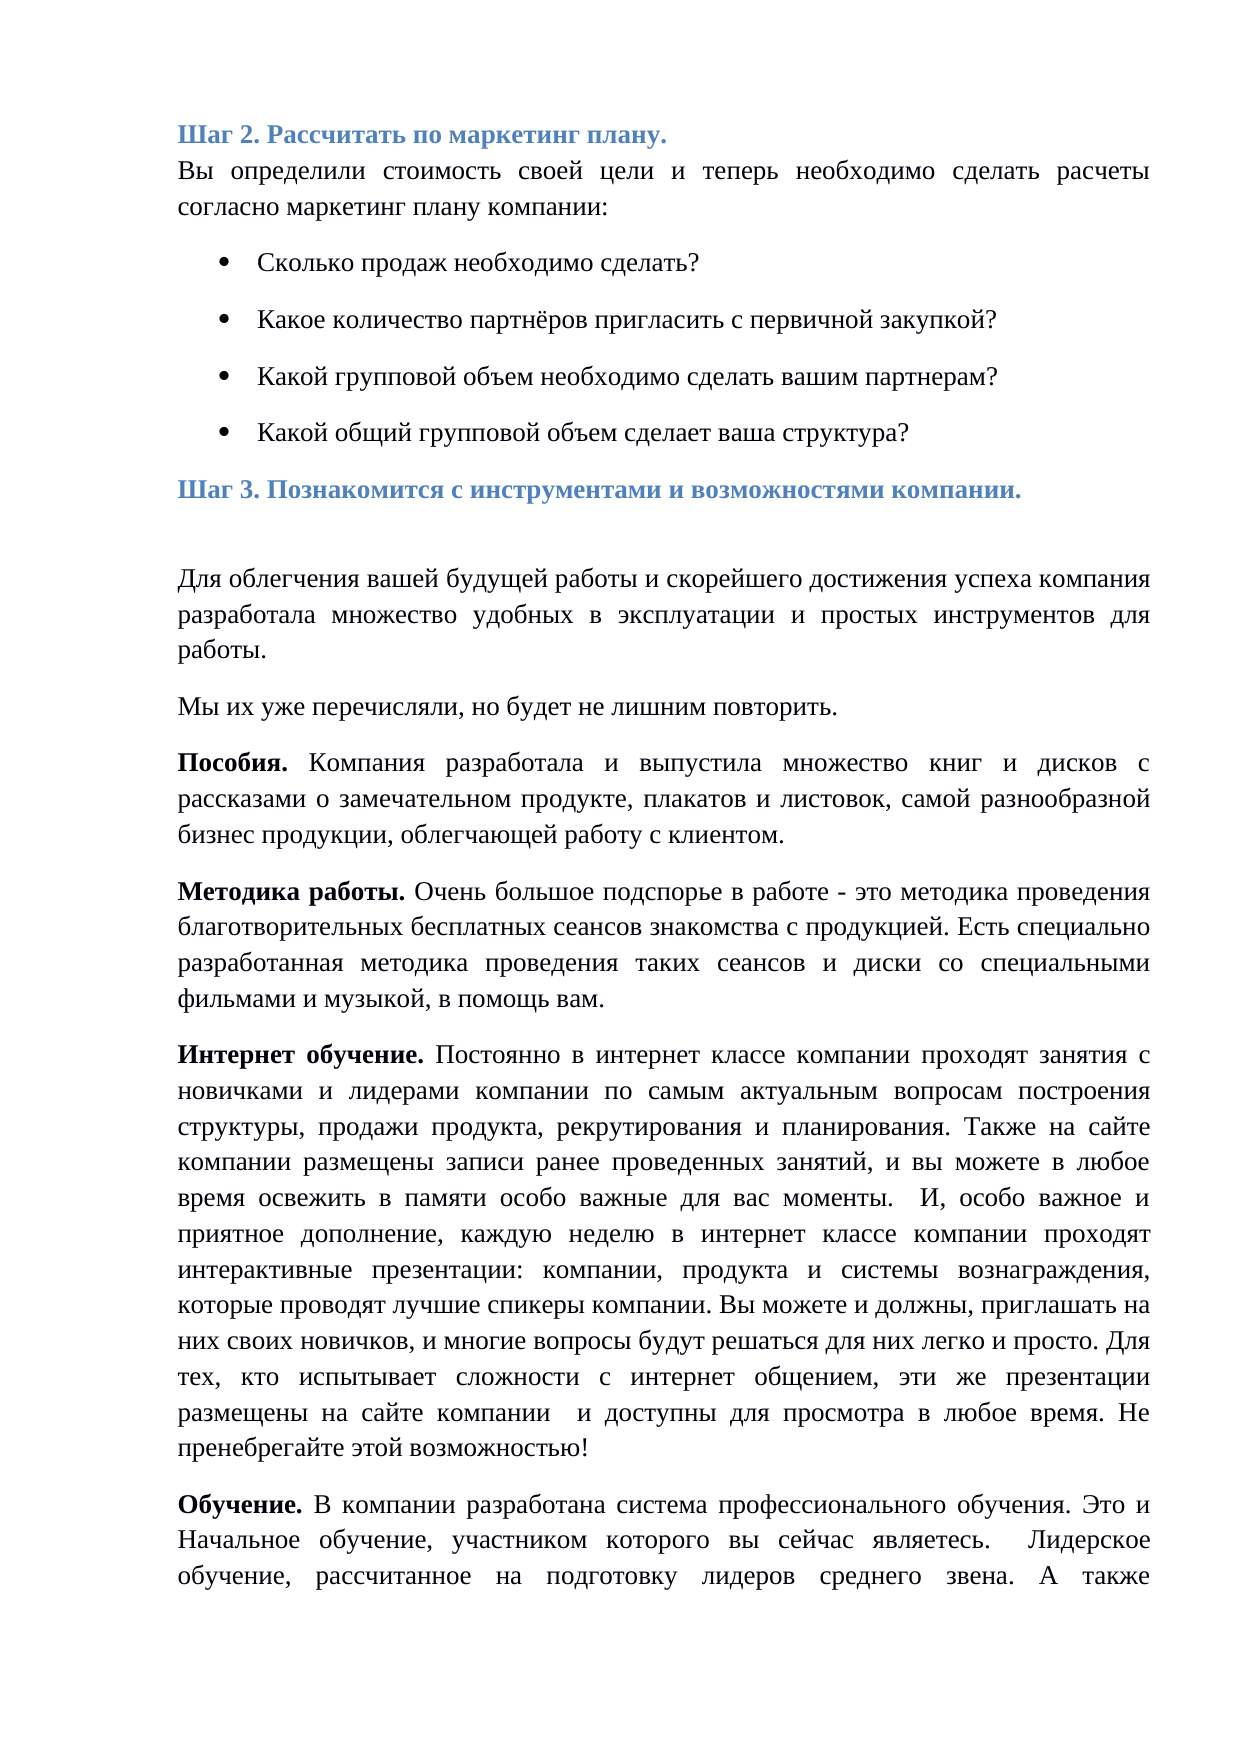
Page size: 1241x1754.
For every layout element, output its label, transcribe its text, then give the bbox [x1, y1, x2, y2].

text Обучение. В компании разработана система профессионального обучения. Это и Начальное обучение, участником которого вы сейчас являетесь. Лидерское обучение, рассчитанное на подготовку лидеров среднего звена. А также [177, 1488, 1152, 1591]
list Какой групповой объем необходимо сделать вашим партнерам? [219, 360, 1152, 391]
subtitle Шаг 2. Рассчитать по маркетинг плану. [177, 118, 1152, 149]
list Какой общий групповой объем сделает ваша структура? [219, 416, 1152, 448]
list Какое количество партнёров пригласить с первичной закупкой? [219, 303, 1152, 334]
list Сколько продаж необходимо сделать? [219, 246, 1152, 277]
text Методика работы. Очень большое подспорье в работе - это методика проведения благотворительных бесплатных сеансов знакомства с продукцией. Есть специально разработанная методика проведения таких сеансов и диски со специальными фильмами и музыкой, в помощь вам. [177, 874, 1152, 1013]
text Пособия. Компания разработала и выпустила множество книг и дисков с рассказами о замечательном продукте, плакатов и листовок, самой разнообразной бизнес продукции, облегчающей работу с клиентом. [177, 747, 1152, 849]
text Для облегчения вашей будущей работы и скорейшего достижения успеха компания разработала множество удобных в эксплуатации и простых инструментов для работы. [177, 562, 1152, 664]
text Интернет обучение. Постоянно в интернет классе компании проходят занятия с новичками и лидерами компании по самым актуальным вопросам построения структуры, продажи продукта, рекрутирования и планирования. Также на сайте компании размещены записи ранее проведенных занятий, и вы можете в любое время освежить в памяти особо важные для вас моменты. И, особо важное и приятное дополнение, каждую неделю в интернет классе компании проходят интерактивные презентации: компании, продукта и системы вознаграждения, которые проводят лучшие спикеры компании. Вы можете и должны, приглашать на них своих новичков, и многие вопросы будут решаться для них легко и просто. Для тех, кто испытывает сложности с интернет общением, эти же презентации размещены на сайте компании и доступны для просмотра в любое время. Не пренебрегайте этой возможностью! [177, 1038, 1152, 1462]
text Мы их уже перечисляли, но будет не лишним повторить. [177, 690, 1152, 721]
text Вы определили стоимость своей цели и теперь необходимо сделать расчеты согласно маркетинг плану компании: [177, 154, 1152, 221]
subtitle Шаг 3. Познакомится с инструментами и возможностями компании. [177, 473, 1152, 504]
